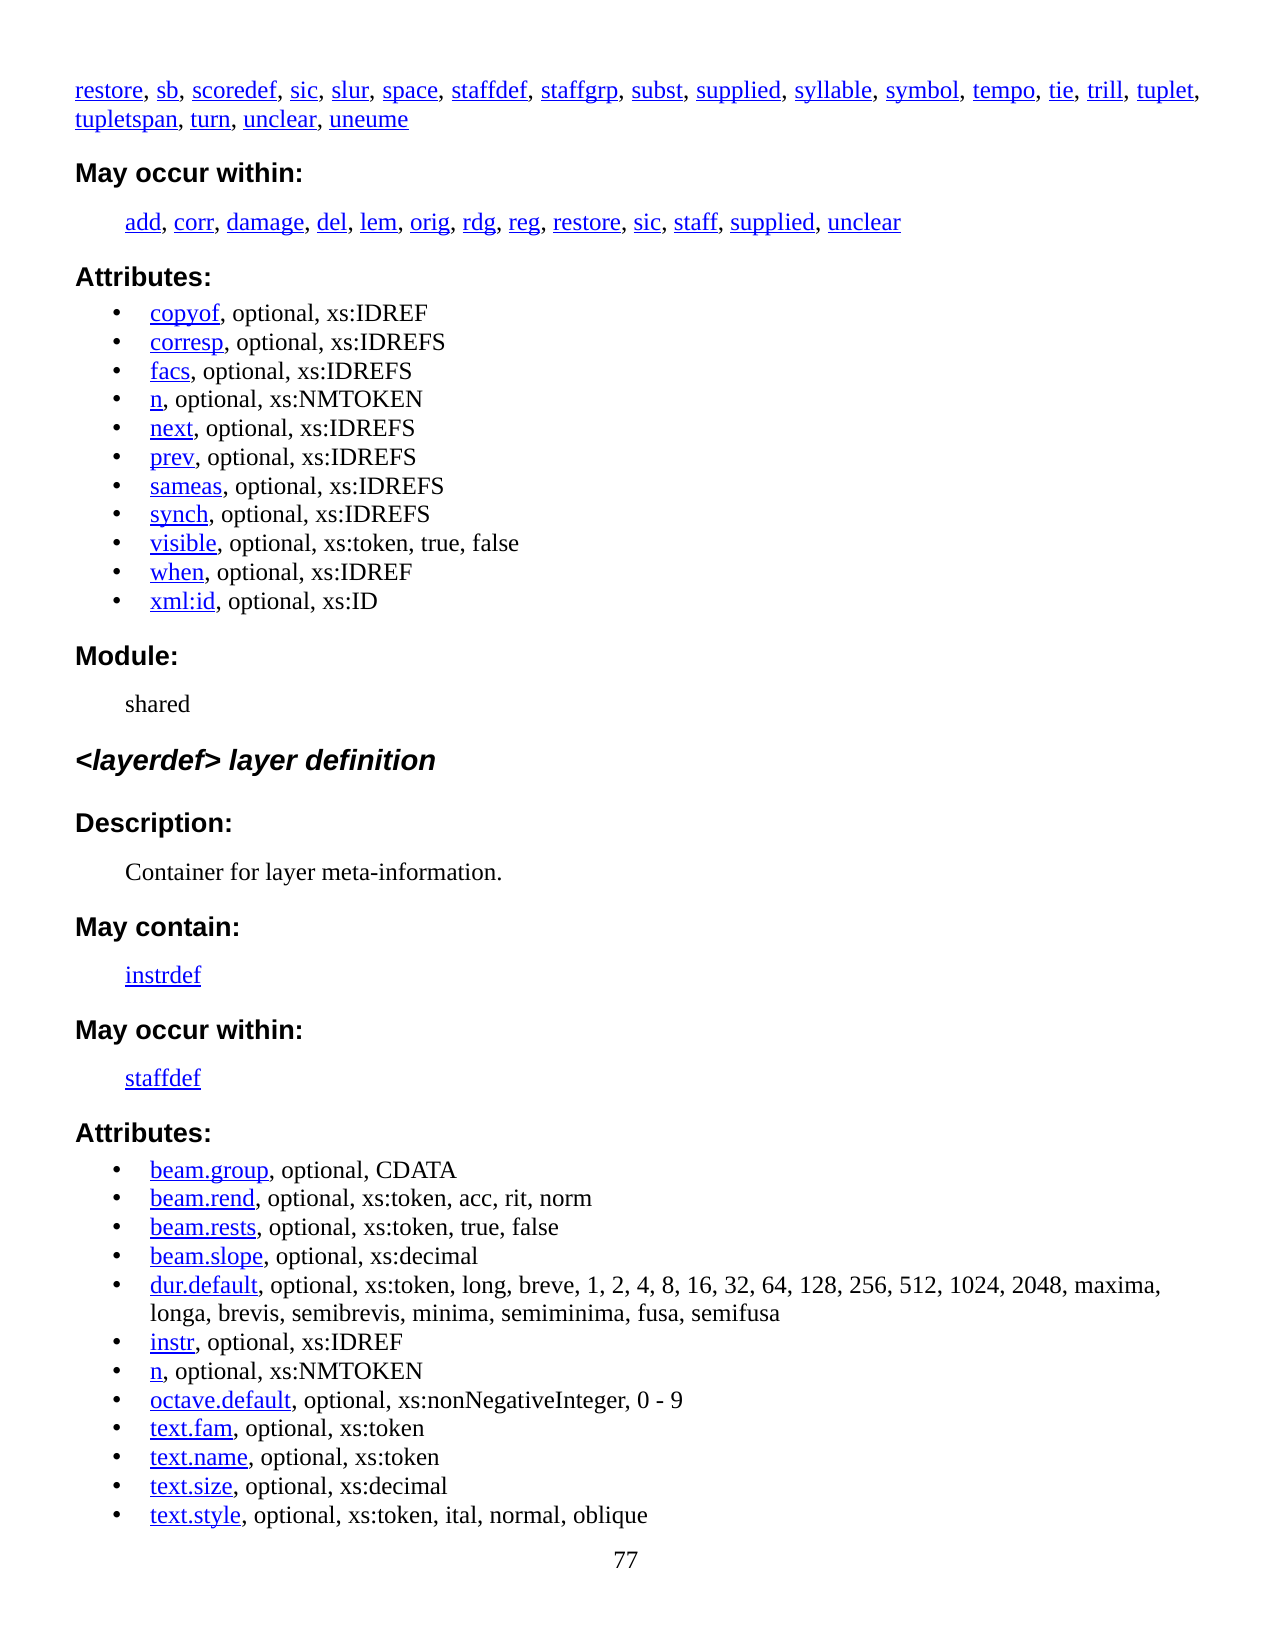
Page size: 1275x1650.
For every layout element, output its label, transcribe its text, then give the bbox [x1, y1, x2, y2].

list beam.group, optional, CDATA [112, 1155, 1200, 1183]
text instrdef [75, 960, 1200, 989]
subtitle Attributes: [75, 1117, 1200, 1148]
text add, corr, damage, del, lem, orig, rdg, reg, restore, sic, staff, supplied, unclear [75, 207, 1200, 236]
list octave.default, optional, xs:nonNegativeInteger, 0 - 9 [112, 1385, 1200, 1413]
list text.style, optional, xs:token, ital, normal, oblique [112, 1500, 1200, 1528]
subtitle May occur within: [75, 157, 1200, 189]
subtitle May occur within: [75, 1014, 1200, 1045]
list corresp, optional, xs:IDREFS [112, 327, 1200, 356]
list beam.rend, optional, xs:token, acc, rit, norm [112, 1183, 1200, 1212]
subtitle May contain: [75, 911, 1200, 942]
list text.fam, optional, xs:token [112, 1413, 1200, 1442]
subtitle Module: [75, 639, 1200, 671]
list beam.slope, optional, xs:decimal [112, 1241, 1200, 1270]
list instr, optional, xs:IDREF [112, 1327, 1200, 1356]
list text.size, optional, xs:decimal [112, 1471, 1200, 1500]
list synch, optional, xs:IDREFS [112, 499, 1200, 528]
list facs, optional, xs:IDREFS [112, 356, 1200, 384]
list next, optional, xs:IDREFS [112, 413, 1200, 442]
list n, optional, xs:NMTOKEN [112, 1356, 1200, 1385]
subtitle <layerdef> layer definition [75, 743, 1200, 776]
subtitle Description: [75, 807, 1200, 839]
list visible, optional, xs:token, true, false [112, 528, 1200, 557]
list beam.rests, optional, xs:token, true, false [112, 1212, 1200, 1241]
list text.name, optional, xs:token [112, 1442, 1200, 1471]
list copyof, optional, xs:IDREF [112, 298, 1200, 327]
list dur.default, optional, xs:token, long, breve, 1, 2, 4, 8, 16, 32, 64, 128, 256, 512, 1024, 2048, maxima, longa, brevis, semibrevis, minima, semiminima, fusa, semifusa [112, 1270, 1200, 1327]
list prev, optional, xs:IDREFS [112, 442, 1200, 471]
text staffdef [75, 1063, 1200, 1092]
list sameas, optional, xs:IDREFS [112, 471, 1200, 499]
text Container for layer meta-information. [75, 857, 1200, 886]
text restore, sb, scoredef, sic, slur, space, staffdef, staffgrp, subst, supplied, syllable, symbol, tempo, tie, trill, tuplet, tupletspan, turn, unclear, uneume [75, 75, 1200, 132]
list when, optional, xs:IDREF [112, 557, 1200, 586]
text shared [75, 689, 1200, 718]
list xml:id, optional, xs:ID [112, 586, 1200, 614]
subtitle Attributes: [75, 261, 1200, 292]
list n, optional, xs:NMTOKEN [112, 384, 1200, 413]
